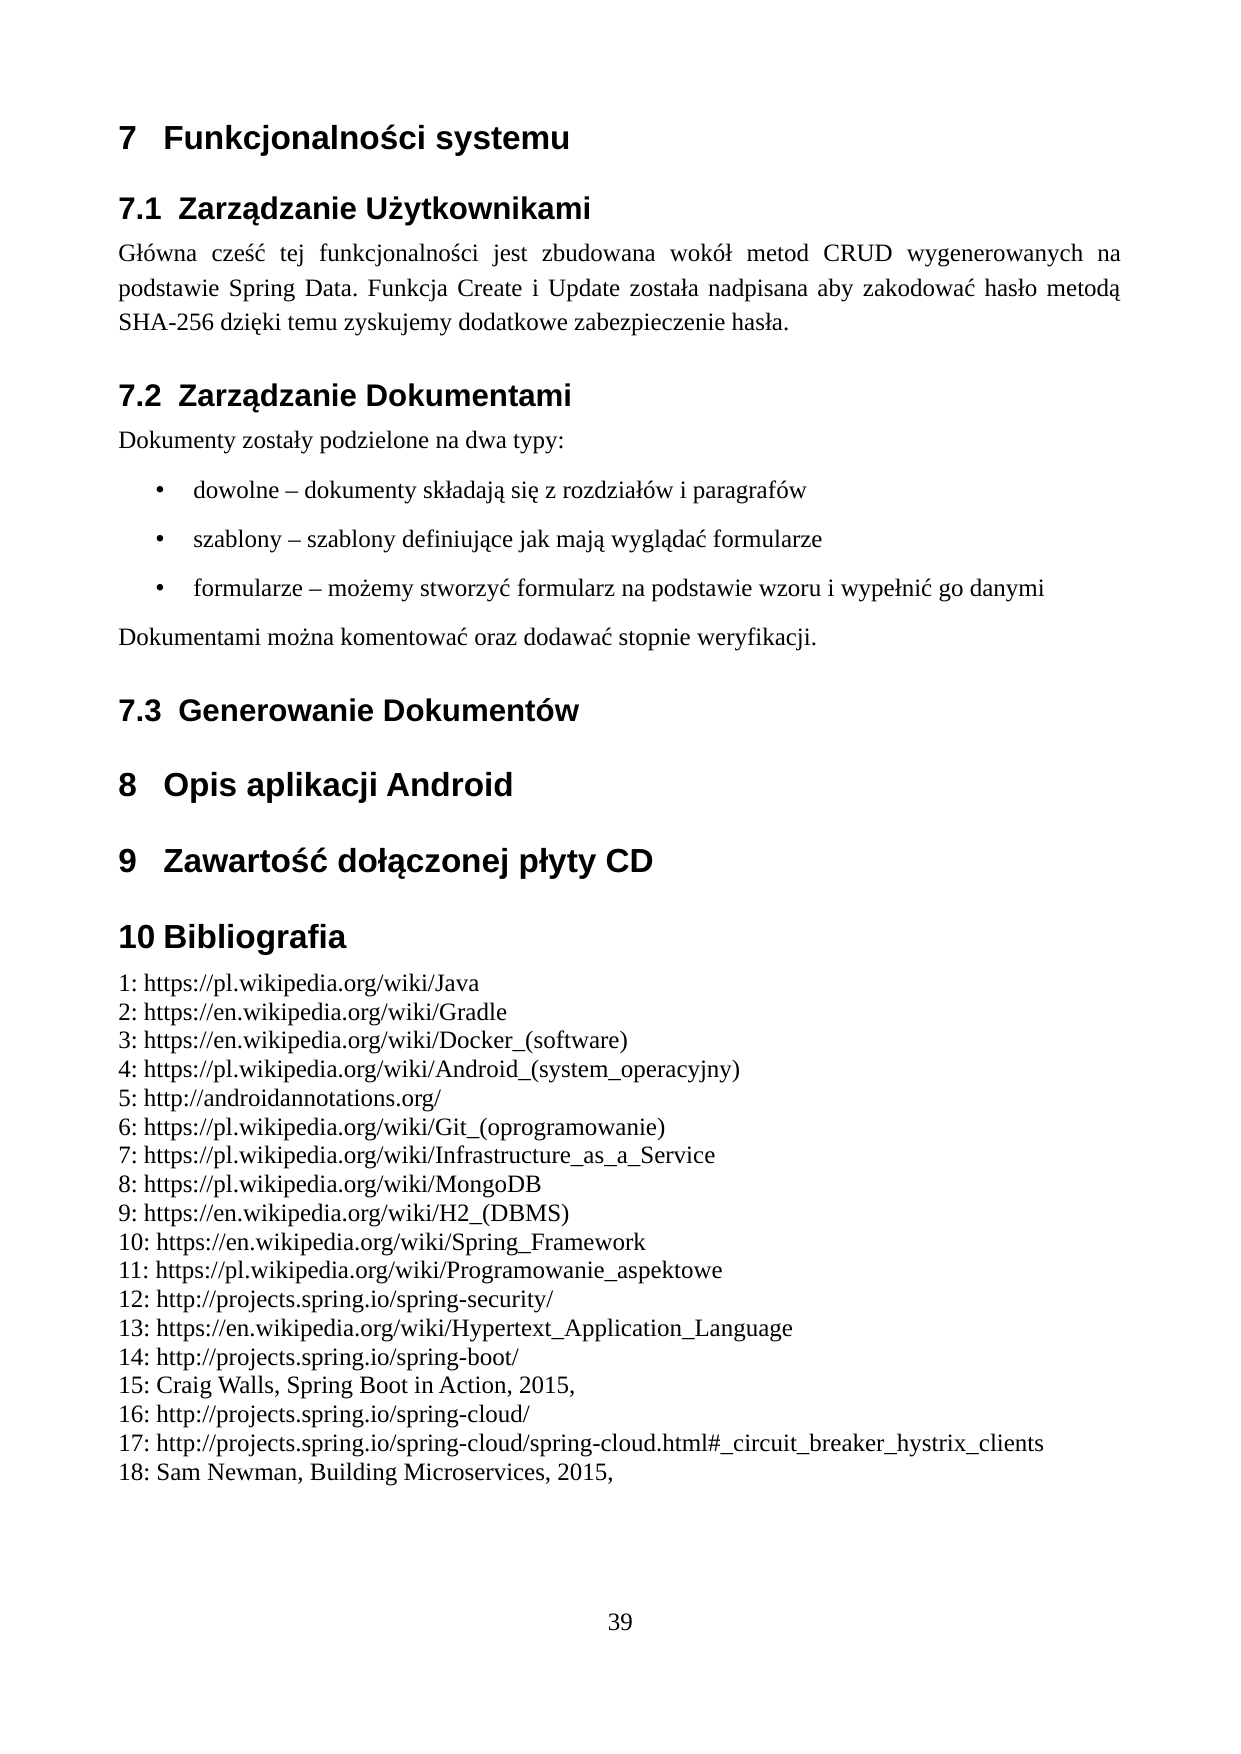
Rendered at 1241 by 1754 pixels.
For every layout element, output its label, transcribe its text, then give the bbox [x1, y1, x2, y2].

text 18: Sam Newman, Building Microservices, 2015, [118, 1457, 1122, 1486]
text Główna cześć tej funkcjonalności jest zbudowana wokół metod CRUD wygenerowanych na podstawie Spring Data. Funkcja Create i Update została nadpisana aby zakodować hasło metodą SHA-256 dzięki temu zyskujemy dodatkowe zabezpieczenie hasła. [118, 238, 1122, 336]
text 10: https://en.wikipedia.org/wiki/Spring_Framework [118, 1227, 1122, 1256]
text 6: https://pl.wikipedia.org/wiki/Git_(oprogramowanie) [118, 1112, 1122, 1141]
text 3: https://en.wikipedia.org/wiki/Docker_(software) [118, 1026, 1122, 1054]
subtitle Bibliografia [118, 917, 1122, 956]
text 16: http://projects.spring.io/spring-cloud/ [118, 1399, 1122, 1428]
text 5: http://androidannotations.org/ [118, 1083, 1122, 1112]
text 9: https://en.wikipedia.org/wiki/H2_(DBMS) [118, 1198, 1122, 1227]
text 17: http://projects.spring.io/spring-cloud/spring-cloud.html#_circuit_breaker_hystrix_clients [118, 1428, 1122, 1457]
text Dokumentami można komentować oraz dodawać stopnie weryfikacji. [118, 622, 1122, 651]
list formularze – możemy stworzyć formularz na podstawie wzoru i wypełnić go danymi [156, 573, 1122, 602]
subtitle Generowanie Dokumentów [118, 692, 1122, 728]
text 13: https://en.wikipedia.org/wiki/Hypertext_Application_Language [118, 1313, 1122, 1342]
text 8: https://pl.wikipedia.org/wiki/MongoDB [118, 1169, 1122, 1198]
subtitle Zarządzanie Użytkownikami [118, 190, 1122, 226]
text 2: https://en.wikipedia.org/wiki/Gradle [118, 997, 1122, 1026]
subtitle Funkcjonalności systemu [118, 118, 1122, 157]
subtitle Zarządzanie Dokumentami [118, 377, 1122, 413]
text 14: http://projects.spring.io/spring-boot/ [118, 1342, 1122, 1371]
text 11: https://pl.wikipedia.org/wiki/Programowanie_aspektowe [118, 1256, 1122, 1284]
text 12: http://projects.spring.io/spring-security/ [118, 1284, 1122, 1313]
subtitle Zawartość dołączonej płyty CD [118, 841, 1122, 879]
text 1: https://pl.wikipedia.org/wiki/Java [118, 968, 1122, 997]
text Dokumenty zostały podzielone na dwa typy: [118, 426, 1122, 454]
text 7: https://pl.wikipedia.org/wiki/Infrastructure_as_a_Service [118, 1141, 1122, 1169]
text 15: Craig Walls, Spring Boot in Action, 2015, [118, 1371, 1122, 1399]
text 4: https://pl.wikipedia.org/wiki/Android_(system_operacyjny) [118, 1054, 1122, 1083]
subtitle Opis aplikacji Android [118, 765, 1122, 804]
list dowolne – dokumenty składają się z rozdziałów i paragrafów [156, 475, 1122, 503]
list szablony – szablony definiujące jak mają wyglądać formularze [156, 524, 1122, 552]
